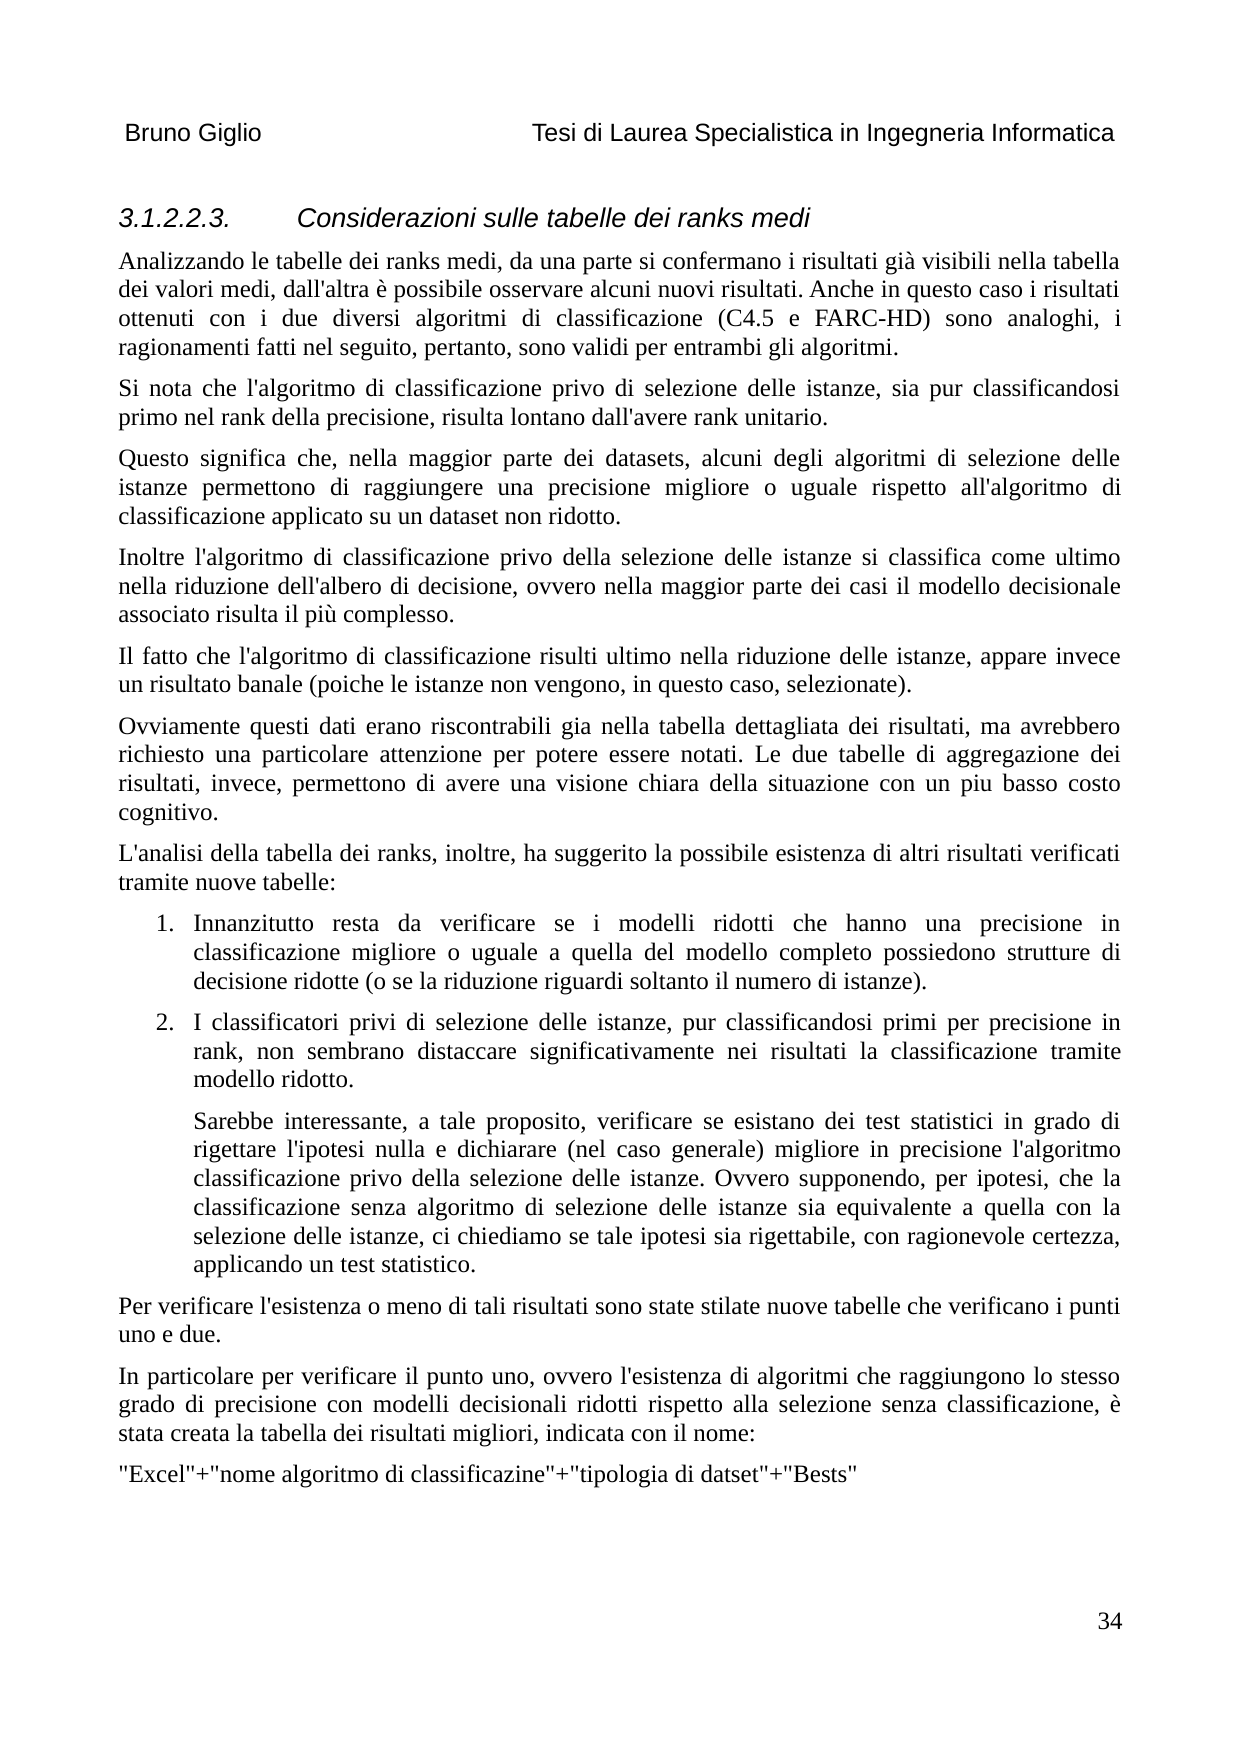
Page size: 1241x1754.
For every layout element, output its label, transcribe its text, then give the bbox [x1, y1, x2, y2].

text Questo significa che, nella maggior parte dei datasets, alcuni degli algoritmi di selezione delle istanze permettono di raggiungere una precisione migliore o uguale rispetto all'algoritmo di classificazione applicato su un dataset non ridotto. [118, 443, 1122, 529]
text Si nota che l'algoritmo di classificazione privo di selezione delle istanze, sia pur classificandosi primo nel rank della precisione, risulta lontano dall'avere rank unitario. [118, 373, 1122, 431]
text L'analisi della tabella dei ranks, inoltre, ha suggerito la possibile esistenza di altri risultati verificati tramite nuove tabelle: [118, 838, 1122, 896]
text In particolare per verificare il punto uno, ovvero l'esistenza di algoritmi che raggiungono lo stesso grado di precisione con modelli decisionali ridotti rispetto alla selezione senza classificazione, è stata creata la tabella dei risultati migliori, indicata con il nome: [118, 1361, 1122, 1447]
subtitle Considerazioni sulle tabelle dei ranks medi [118, 202, 1122, 233]
text "Excel"+"nome algoritmo di classificazine"+"tipologia di datset"+"Bests" [118, 1459, 1122, 1488]
list Sarebbe interessante, a tale proposito, verificare se esistano dei test statistici in grado di rigettare l'ipotesi nulla e dichiarare (nel caso generale) migliore in precisione l'algoritmo classificazione privo della selezione delle istanze. Ovvero supponendo, per ipotesi, che la classificazione senza algoritmo di selezione delle istanze sia equivalente a quella con la selezione delle istanze, ci chiediamo se tale ipotesi sia rigettabile, con ragionevole certezza, applicando un test statistico. [156, 1106, 1122, 1278]
text Per verificare l'esistenza o meno di tali risultati sono state stilate nuove tabelle che verificano i punti uno e due. [118, 1291, 1122, 1348]
text Ovviamente questi dati erano riscontrabili gia nella tabella dettagliata dei risultati, ma avrebbero richiesto una particolare attenzione per potere essere notati. Le due tabelle di aggregazione dei risultati, invece, permettono di avere una visione chiara della situazione con un piu basso costo cognitivo. [118, 711, 1122, 826]
list Innanzitutto resta da verificare se i modelli ridotti che hanno una precisione in classificazione migliore o uguale a quella del modello completo possiedono strutture di decisione ridotte (o se la riduzione riguardi soltanto il numero di istanze). [156, 908, 1122, 994]
list I classificatori privi di selezione delle istanze, pur classificandosi primi per precisione in rank, non sembrano distaccare significativamente nei risultati la classificazione tramite modello ridotto. [156, 1007, 1122, 1093]
text Inoltre l'algoritmo di classificazione privo della selezione delle istanze si classifica come ultimo nella riduzione dell'albero di decisione, ovvero nella maggior parte dei casi il modello decisionale associato risulta il più complesso. [118, 542, 1122, 628]
text Analizzando le tabelle dei ranks medi, da una parte si confermano i risultati già visibili nella tabella dei valori medi, dall'altra è possibile osservare alcuni nuovi risultati. Anche in questo caso i risultati ottenuti con i due diversi algoritmi di classificazione (C4.5 e FARC-HD) sono analoghi, i ragionamenti fatti nel seguito, pertanto, sono validi per entrambi gli algoritmi. [118, 246, 1122, 361]
text Il fatto che l'algoritmo di classificazione risulti ultimo nella riduzione delle istanze, appare invece un risultato banale (poiche le istanze non vengono, in questo caso, selezionate). [118, 641, 1122, 698]
